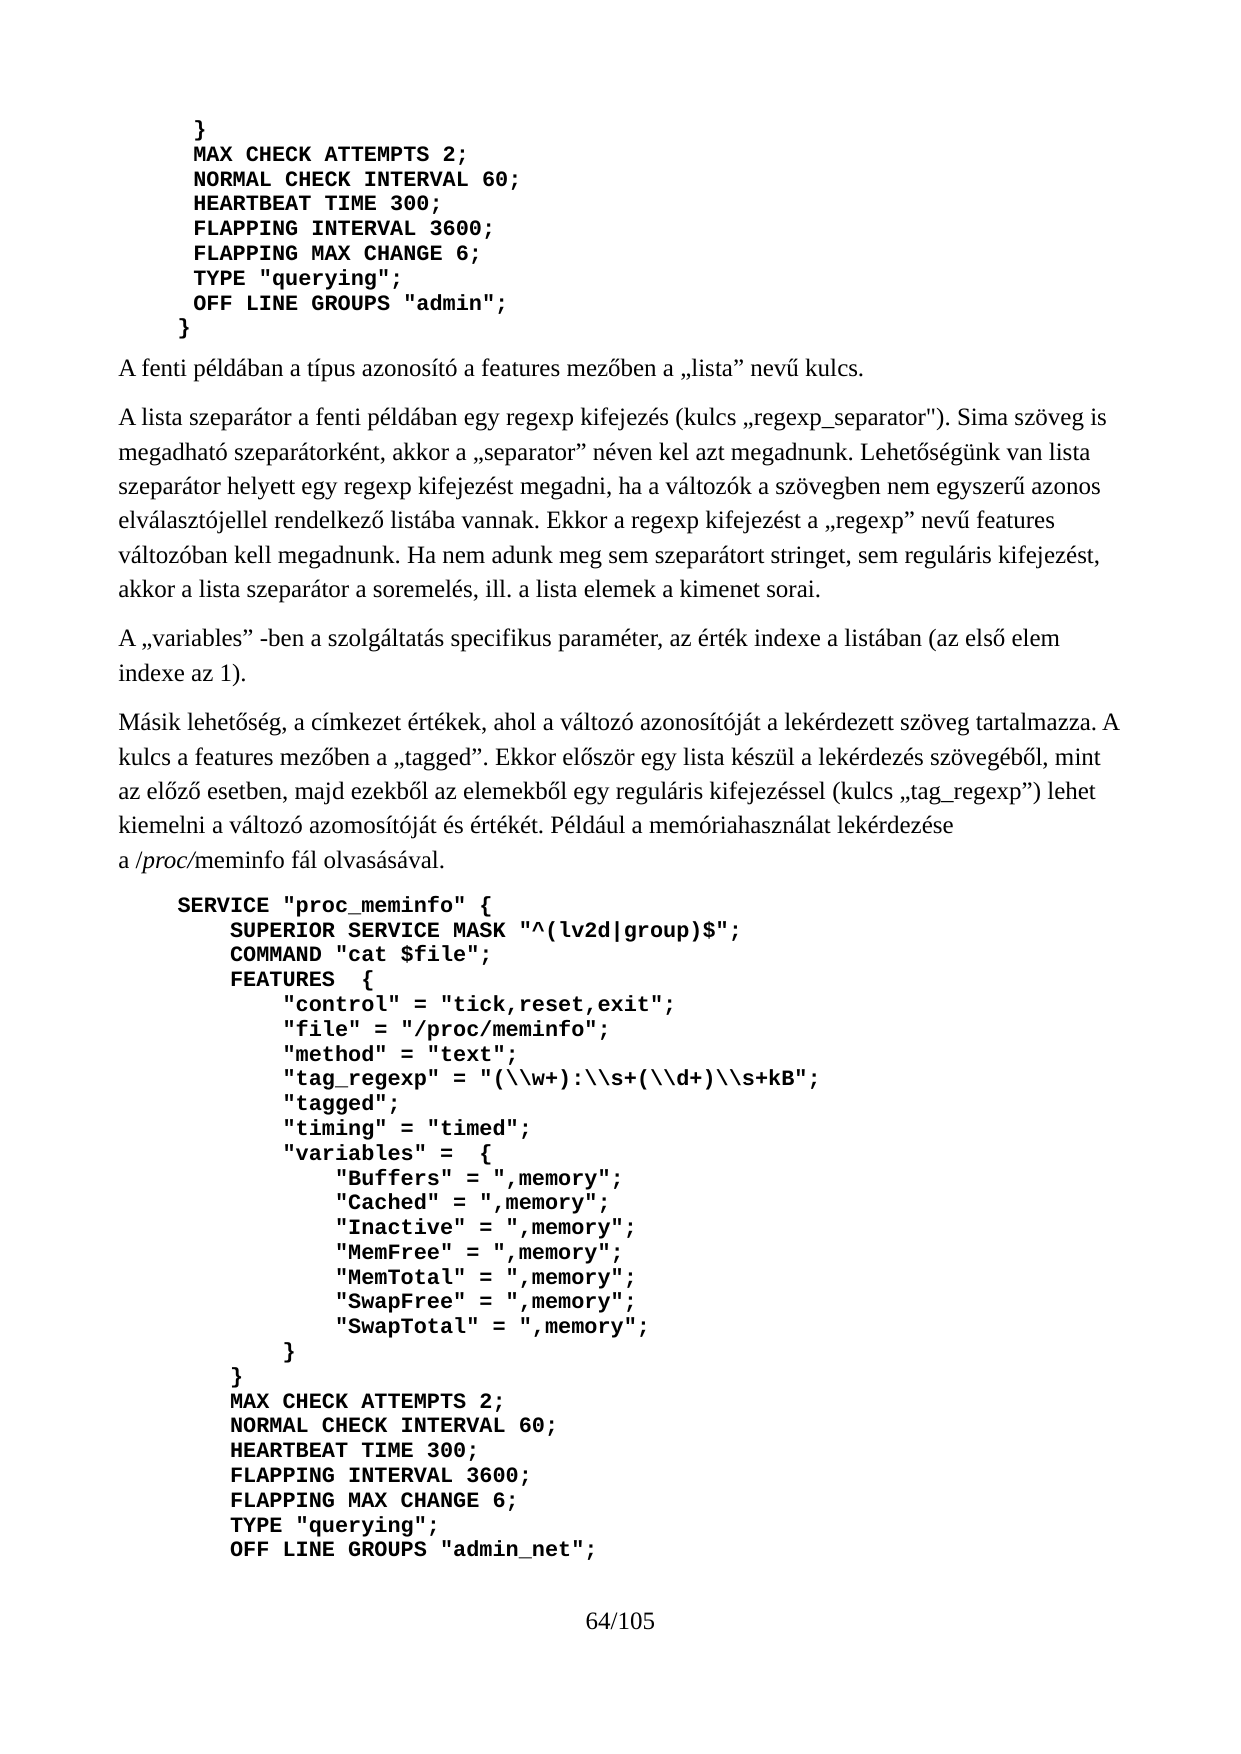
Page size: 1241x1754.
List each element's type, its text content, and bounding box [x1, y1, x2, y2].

text FLAPPING MAX CHANGE 6; [177, 242, 1122, 267]
text OFF LINE GROUPS "admin"; [177, 292, 1122, 316]
text } [177, 316, 1122, 341]
text NORMAL CHECK INTERVAL 60; [177, 1415, 1122, 1439]
text Másik lehetőség, a címkezet értékek, ahol a változó azonosítóját a lekérdezett szöveg tartalmazza. A kulcs a features mezőben a „tagged”. Ekkor először egy lista készül a lekérdezés szövegéből, mint az előző esetben, majd ezekből az elemekből egy reguláris kifejezéssel (kulcs „tag_regexp”) lehet kiemelni a változó azomosítóját és értékét. Például a memóriahasználat lekérdezése a /proc/meminfo fál olvasásával. [118, 707, 1122, 874]
text TYPE "querying"; [177, 267, 1122, 292]
text "tagged"; [177, 1092, 1122, 1117]
text FEATURES { [177, 968, 1122, 993]
text "MemFree" = ",memory"; [177, 1241, 1122, 1266]
text A „variables” -ben a szolgáltatás specifikus paraméter, az érték indexe a listában (az első elem indexe az 1). [118, 623, 1122, 687]
text "SwapFree" = ",memory"; [177, 1291, 1122, 1316]
text } [177, 1365, 1122, 1390]
text NORMAL CHECK INTERVAL 60; [177, 168, 1122, 192]
text SUPERIOR SERVICE MASK "^(lv2d|group)$"; [177, 919, 1122, 944]
text "method" = "text"; [177, 1043, 1122, 1068]
text OFF LINE GROUPS "admin_net"; [177, 1539, 1122, 1563]
text A fenti példában a típus azonosító a features mezőben a „lista” nevű kulcs. [118, 353, 1122, 382]
text } [177, 1340, 1122, 1365]
text "timing" = "timed"; [177, 1117, 1122, 1142]
text A lista szeparátor a fenti példában egy regexp kifejezés (kulcs „regexp_separator"). Sima szöveg is megadható szeparátorként, akkor a „separator” néven kel azt megadnunk. Lehetőségünk van lista szeparátor helyett egy regexp kifejezést megadni, ha a változók a szövegben nem egyszerű azonos elválasztójellel rendelkező listába vannak. Ekkor a regexp kifejezést a „regexp” nevű features változóban kell megadnunk. Ha nem adunk meg sem szeparátort stringet, sem reguláris kifejezést, akkor a lista szeparátor a soremelés, ill. a lista elemek a kimenet sorai. [118, 402, 1122, 603]
text MAX CHECK ATTEMPTS 2; [177, 143, 1122, 168]
text HEARTBEAT TIME 300; [177, 192, 1122, 217]
text SERVICE "proc_meminfo" { [177, 894, 1122, 919]
text FLAPPING MAX CHANGE 6; [177, 1489, 1122, 1514]
text } [177, 118, 1122, 143]
text FLAPPING INTERVAL 3600; [177, 217, 1122, 242]
text "SwapTotal" = ",memory"; [177, 1316, 1122, 1340]
text "tag_regexp" = "(\\w+):\\s+(\\d+)\\s+kB"; [177, 1068, 1122, 1092]
text HEARTBEAT TIME 300; [177, 1439, 1122, 1464]
text COMMAND "cat $file"; [177, 944, 1122, 968]
text "control" = "tick,reset,exit"; [177, 993, 1122, 1018]
text "MemTotal" = ",memory"; [177, 1266, 1122, 1291]
text "variables" = { [177, 1142, 1122, 1167]
text "file" = "/proc/meminfo"; [177, 1018, 1122, 1043]
text "Cached" = ",memory"; [177, 1192, 1122, 1216]
text FLAPPING INTERVAL 3600; [177, 1464, 1122, 1489]
text "Inactive" = ",memory"; [177, 1216, 1122, 1241]
text MAX CHECK ATTEMPTS 2; [177, 1390, 1122, 1415]
text TYPE "querying"; [177, 1514, 1122, 1539]
text "Buffers" = ",memory"; [177, 1167, 1122, 1192]
